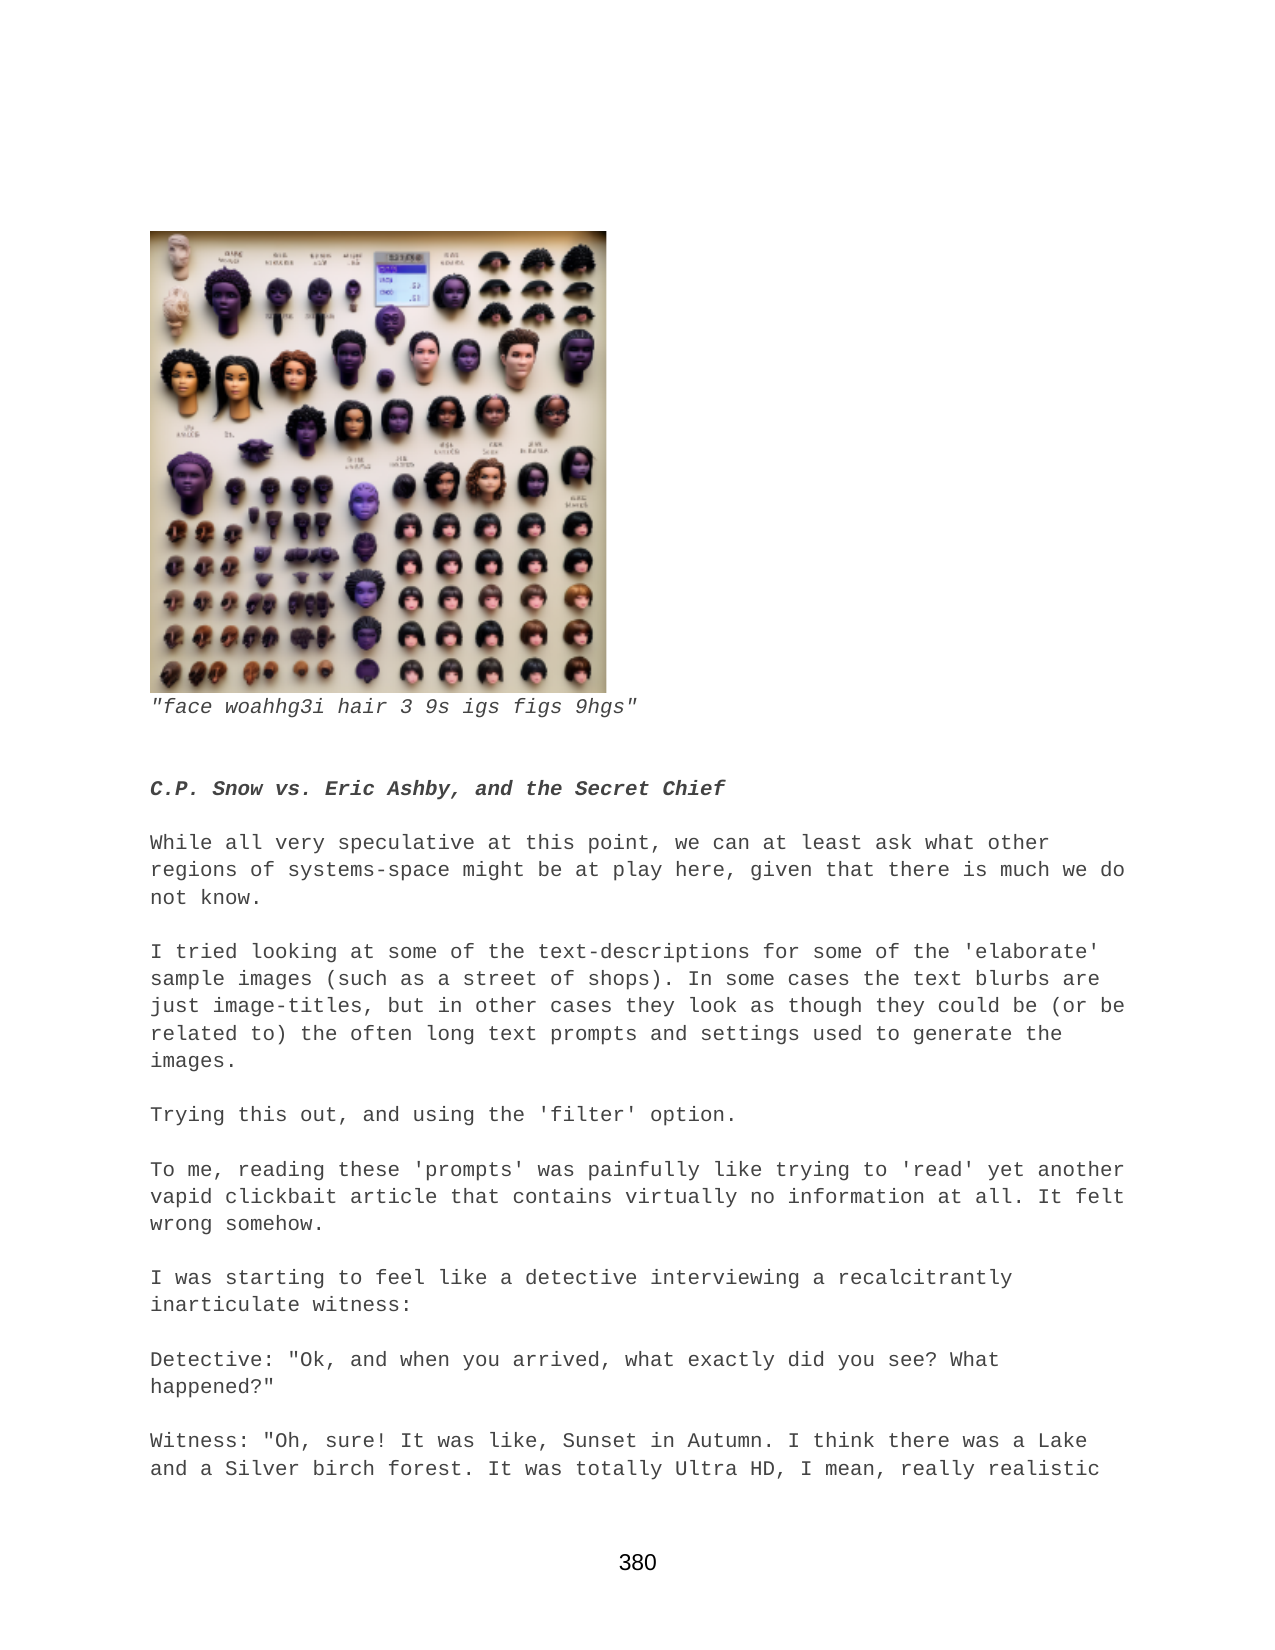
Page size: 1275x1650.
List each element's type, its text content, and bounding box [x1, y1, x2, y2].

text Witness: "Oh, sure! It was like, Sunset in Autumn. I think there was a Lake and a Silver birch forest. It was totally Ultra HD, I mean, really realistic [150, 1430, 1125, 1481]
text To me, reading these 'prompts' was painfully like trying to 'read' yet another vapid clickbait article that contains virtually no information at all. It felt wrong somehow. [150, 1158, 1125, 1237]
text "face woahhg3i hair 3 9s igs figs 9hgs" [150, 696, 1125, 720]
text Detective: "Ok, and when you arrived, what exactly did you see? What happened?" [150, 1349, 1125, 1400]
text I tried looking at some of the text-descriptions for some of the 'elaborate' sample images (such as a street of shops). In some cases the text blurbs are just image-titles, but in other cases they look as though they could be (or be related to) the often long text prompts and settings used to generate the images. [150, 941, 1125, 1073]
picture [150, 231, 607, 693]
text I was starting to feel like a detective interviewing a recalcitrantly inarticulate witness: [150, 1267, 1125, 1318]
text Trying this out, and using the 'filter' option. [150, 1104, 1125, 1128]
text C.P. Snow vs. Eric Ashby, and the Secret Chief [150, 778, 1125, 802]
text While all very speculative at this point, we can at least ask what other regions of systems-space might be at play here, given that there is much we do not know. [150, 832, 1125, 910]
